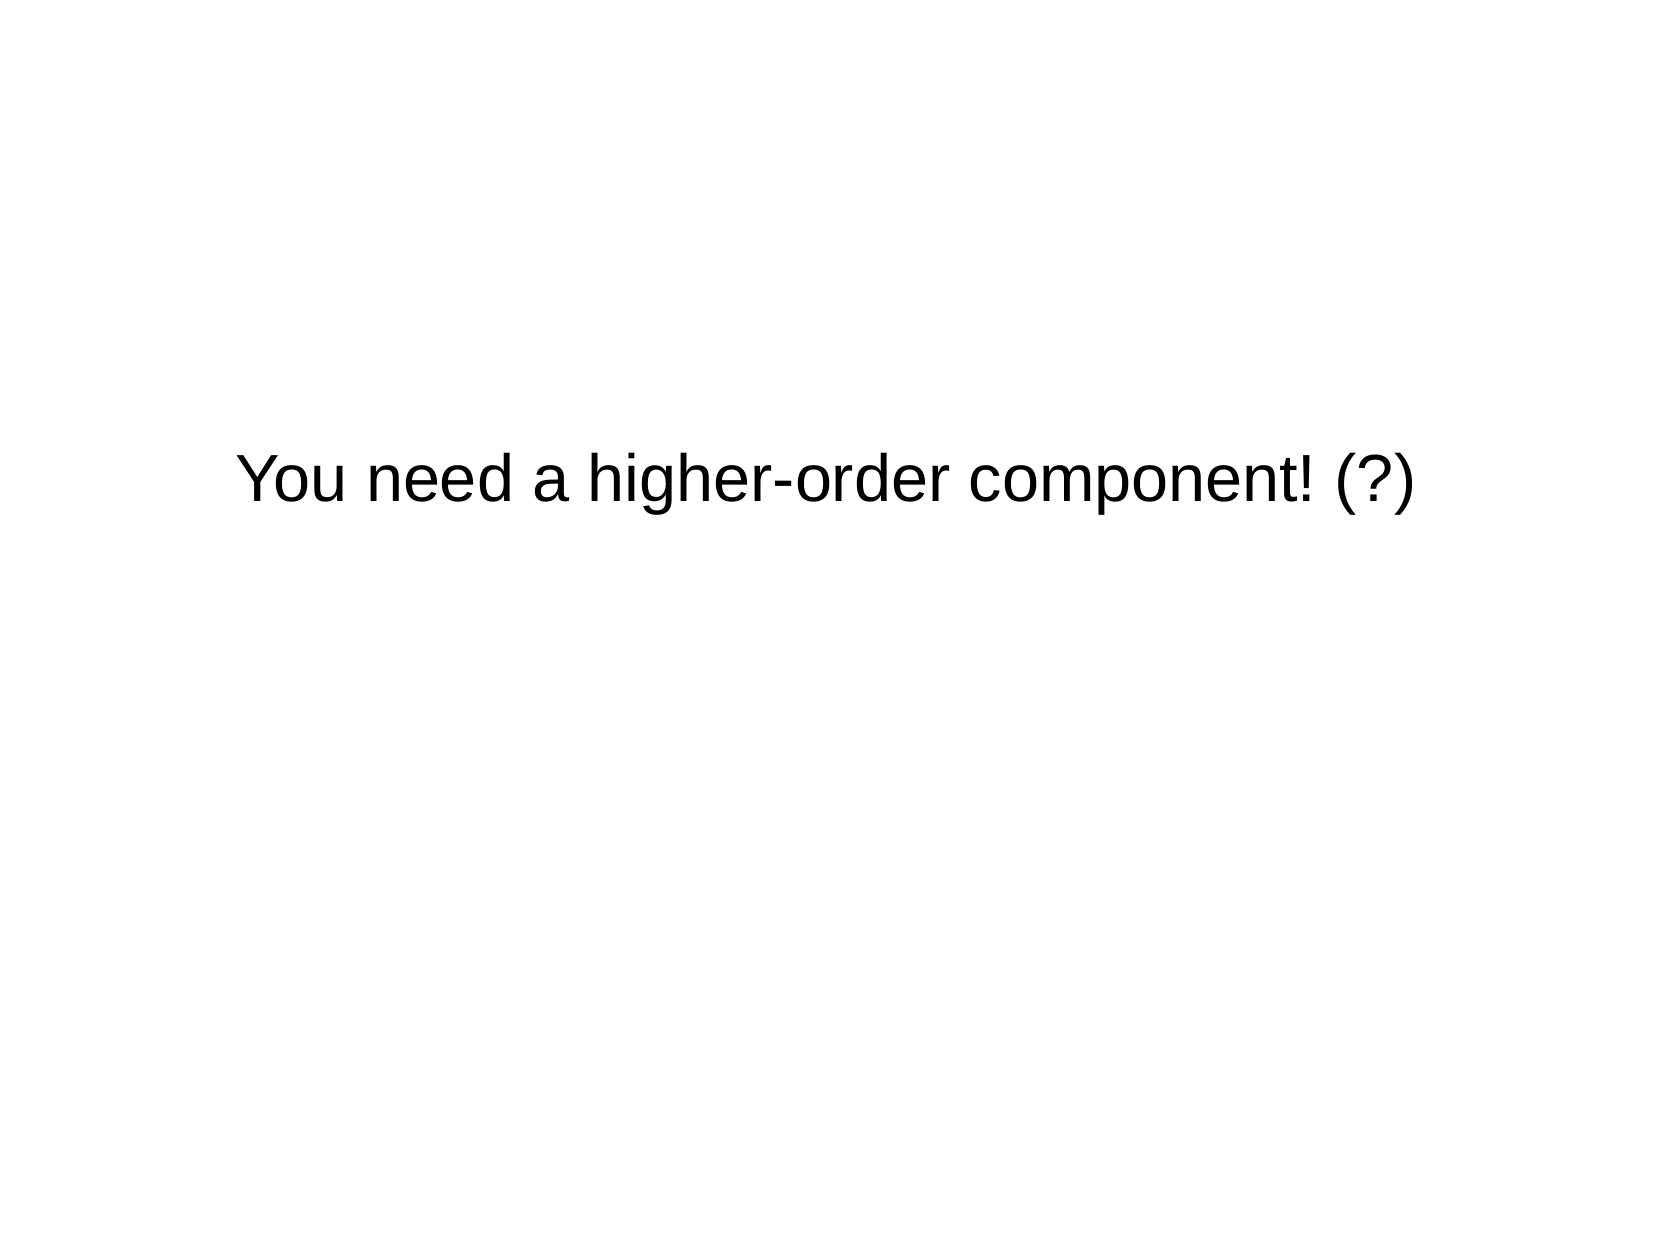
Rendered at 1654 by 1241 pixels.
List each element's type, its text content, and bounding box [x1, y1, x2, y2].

subtitle You need a higher-order component! (?) [82, 49, 1571, 1010]
